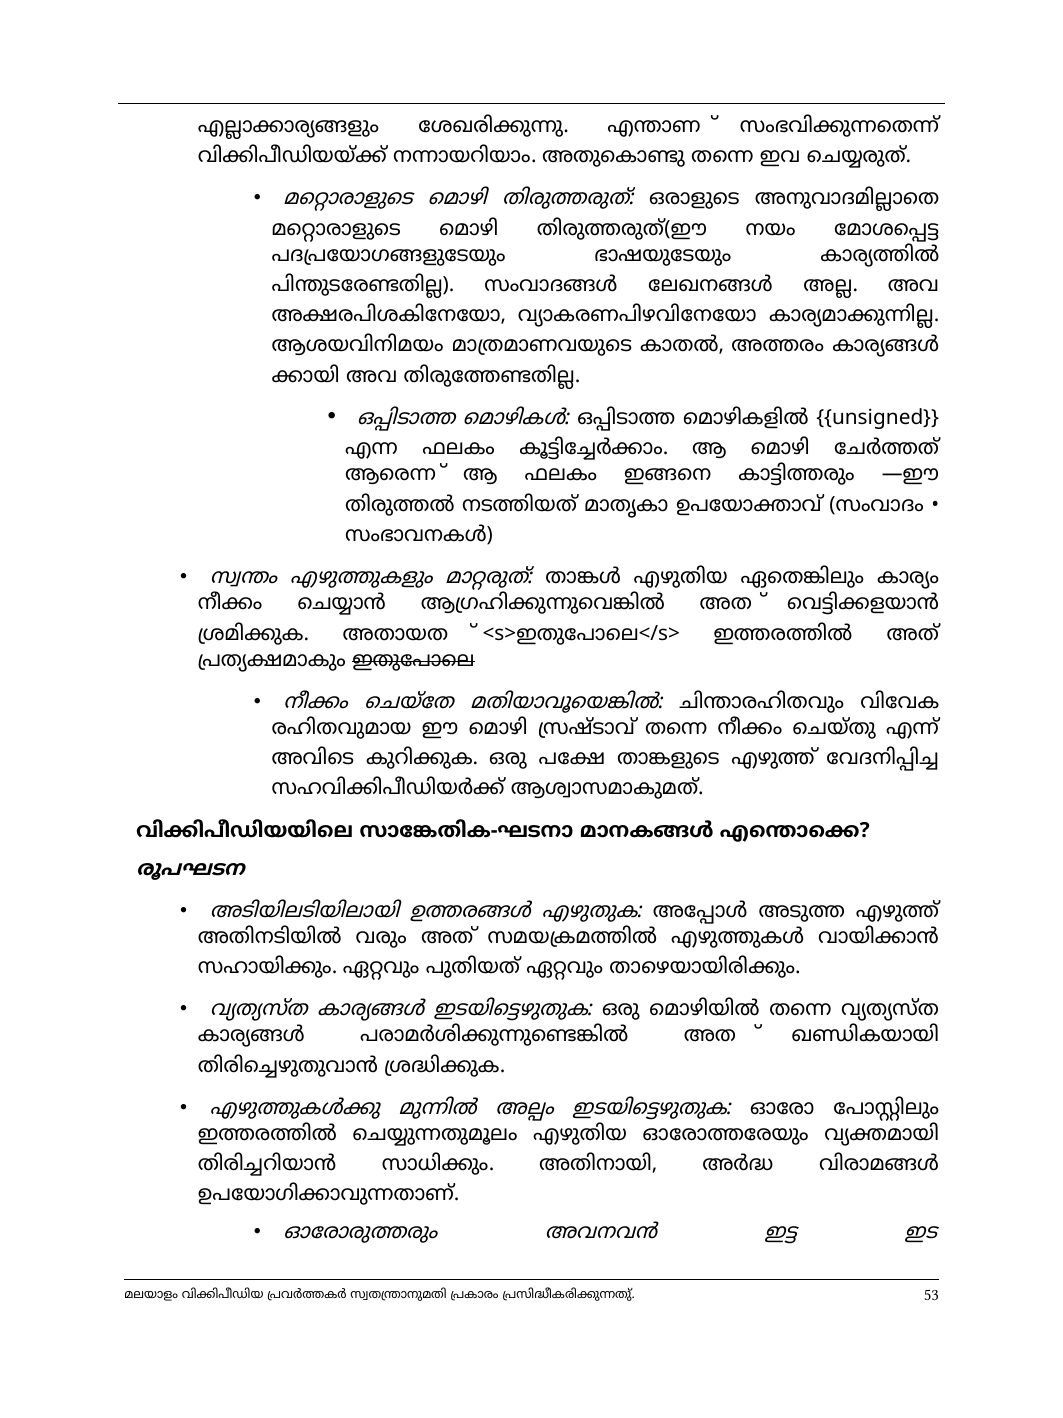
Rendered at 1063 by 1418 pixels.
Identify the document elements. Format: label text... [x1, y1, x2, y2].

list മറ്റൊരാളുടെ മൊഴി തിരുത്തരുത്: ഒരാളുടെ അനുവാദമില്ലാതെ മറ്റൊരാളുടെ മൊഴി തിരുത്തരുത്(ഈ നയം മോശപ്പെട്ട പദപ്രയോഗങ്ങളുടേയും ഭാഷയുടേയും കാര്യത്തില്‍ പിന്തുടരേണ്ടതില്ല). സംവാദങ്ങള്‍ ലേഖനങ്ങള്‍ അല്ല. അവ അക്ഷരപിശകിനേയോ, വ്യാകരണപിഴവിനേയോ കാര്യമാക്കുന്നില്ല. ആശയവിനിമയം മാത്രമാണവയുടെ കാതല്‍, അത്തരം കാര്യങ്ങള്‍ക്കായി അവ തിരുത്തേണ്ടതില്ല. [242, 182, 939, 390]
list എഴുത്തുകള്‍ക്കു മുന്നില്‍ അല്പം ഇടയിട്ടെഴുതുക: ഓരോ പോസ്റ്റിലും ഇത്തരത്തില്‍ ചെയ്യുന്നതുമൂലം എഴുതിയ ഓരോത്തരേയും വ്യക്തമായി തിരിച്ചറിയാന്‍ സാധിക്കും. അതിനായി, അര്‍ദ്ധ വിരാമങ്ങള്‍ ഉപയോഗിക്കാവുന്നതാണ്. [168, 1092, 939, 1209]
list വ്യത്യസ്ത കാര്യങ്ങള്‍ ഇടയിട്ടെഴുതുക: ഒരു മൊഴിയില്‍ തന്നെ വ്യത്യസ്ത കാര്യങ്ങള്‍ പരാമര്‍ശിക്കുന്നുണ്ടെങ്കില്‍ അത് ഖണ്ഡികയായി തിരിച്ചെഴുതുവാന്‍ ശ്രദ്ധിക്കുക. [168, 993, 939, 1080]
list ഒപ്പിടാത്ത മൊഴികള്‍: ഒപ്പിടാത്ത മൊഴികളില്‍ {{unsigned}} എന്ന ഫലകം കൂട്ടിച്ചേര്‍ക്കാം. ആ മൊഴി ചേര്‍ത്തത് ആരെന്ന് ആ ഫലകം ഇങ്ങനെ കാട്ടിത്തരും —ഈ തിരുത്തല്‍ നടത്തിയത് മാതൃകാ ഉപയോക്താവ് (സം‌വാദം • സംഭാവനകള്‍) [316, 402, 939, 549]
subtitle രൂപഘടന [124, 857, 939, 883]
list ഓരോരുത്തരും അവനവന്‍ ഇട്ട ഇട [242, 1221, 939, 1247]
list സ്വന്തം എഴുത്തുകളും മാറ്റരുത്: താങ്കള്‍ എഴുതിയ ഏതെങ്കിലും കാര്യം നീക്കം ചെയ്യാന്‍ ആഗ്രഹിക്കുന്നുവെങ്കില്‍ അത് വെട്ടിക്കളയാന്‍ ശ്രമിക്കുക. അതായത് <s>ഇതുപോലെ</s> ഇത്തരത്തില്‍ അത് പ്രത്യക്ഷമാകും ഇതുപോലെ [168, 561, 939, 674]
list അടിയിലടിയിലായി ഉത്തരങ്ങള്‍ എഴുതുക: അപ്പോള്‍ അടുത്ത എഴുത്ത് അതിനടിയില്‍ വരും അത് സമയക്രമത്തില്‍ എഴുത്തുകള്‍ വായിക്കാന്‍ സഹായിക്കും. ഏറ്റവും പുതിയത് ഏറ്റവും താഴെയായിരിക്കും. [168, 895, 939, 981]
subtitle വിക്കിപീഡിയയിലെ സാങ്കേതിക-ഘടനാ മാനകങ്ങള്‍ എന്തൊക്കെ? [124, 815, 939, 845]
list എല്ലാക്കാര്യങ്ങളും ശേഖരിക്കുന്നു. എന്താണ് സംഭവിക്കുന്നതെന്ന് വിക്കിപീഡിയയ്ക്ക് നന്നായറിയാം. അതുകൊണ്ടു തന്നെ ഇവ ചെയ്യരുത്. [168, 110, 939, 170]
list നീക്കം ചെയ്തേ മതിയാവൂയെങ്കില്‍: ചിന്താരഹിതവും വിവേക രഹിതവുമായ ഈ മൊഴി സ്രഷ്ടാവ് തന്നെ നീക്കം ചെയ്തു എന്ന് അവിടെ കുറിക്കുക. ഒരു പക്ഷേ താങ്കളുടെ എഴുത്ത് വേദനിപ്പിച്ച സഹവിക്കിപീഡിയര്‍ക്ക് ആശ്വാസമാകുമത്. [242, 686, 939, 803]
